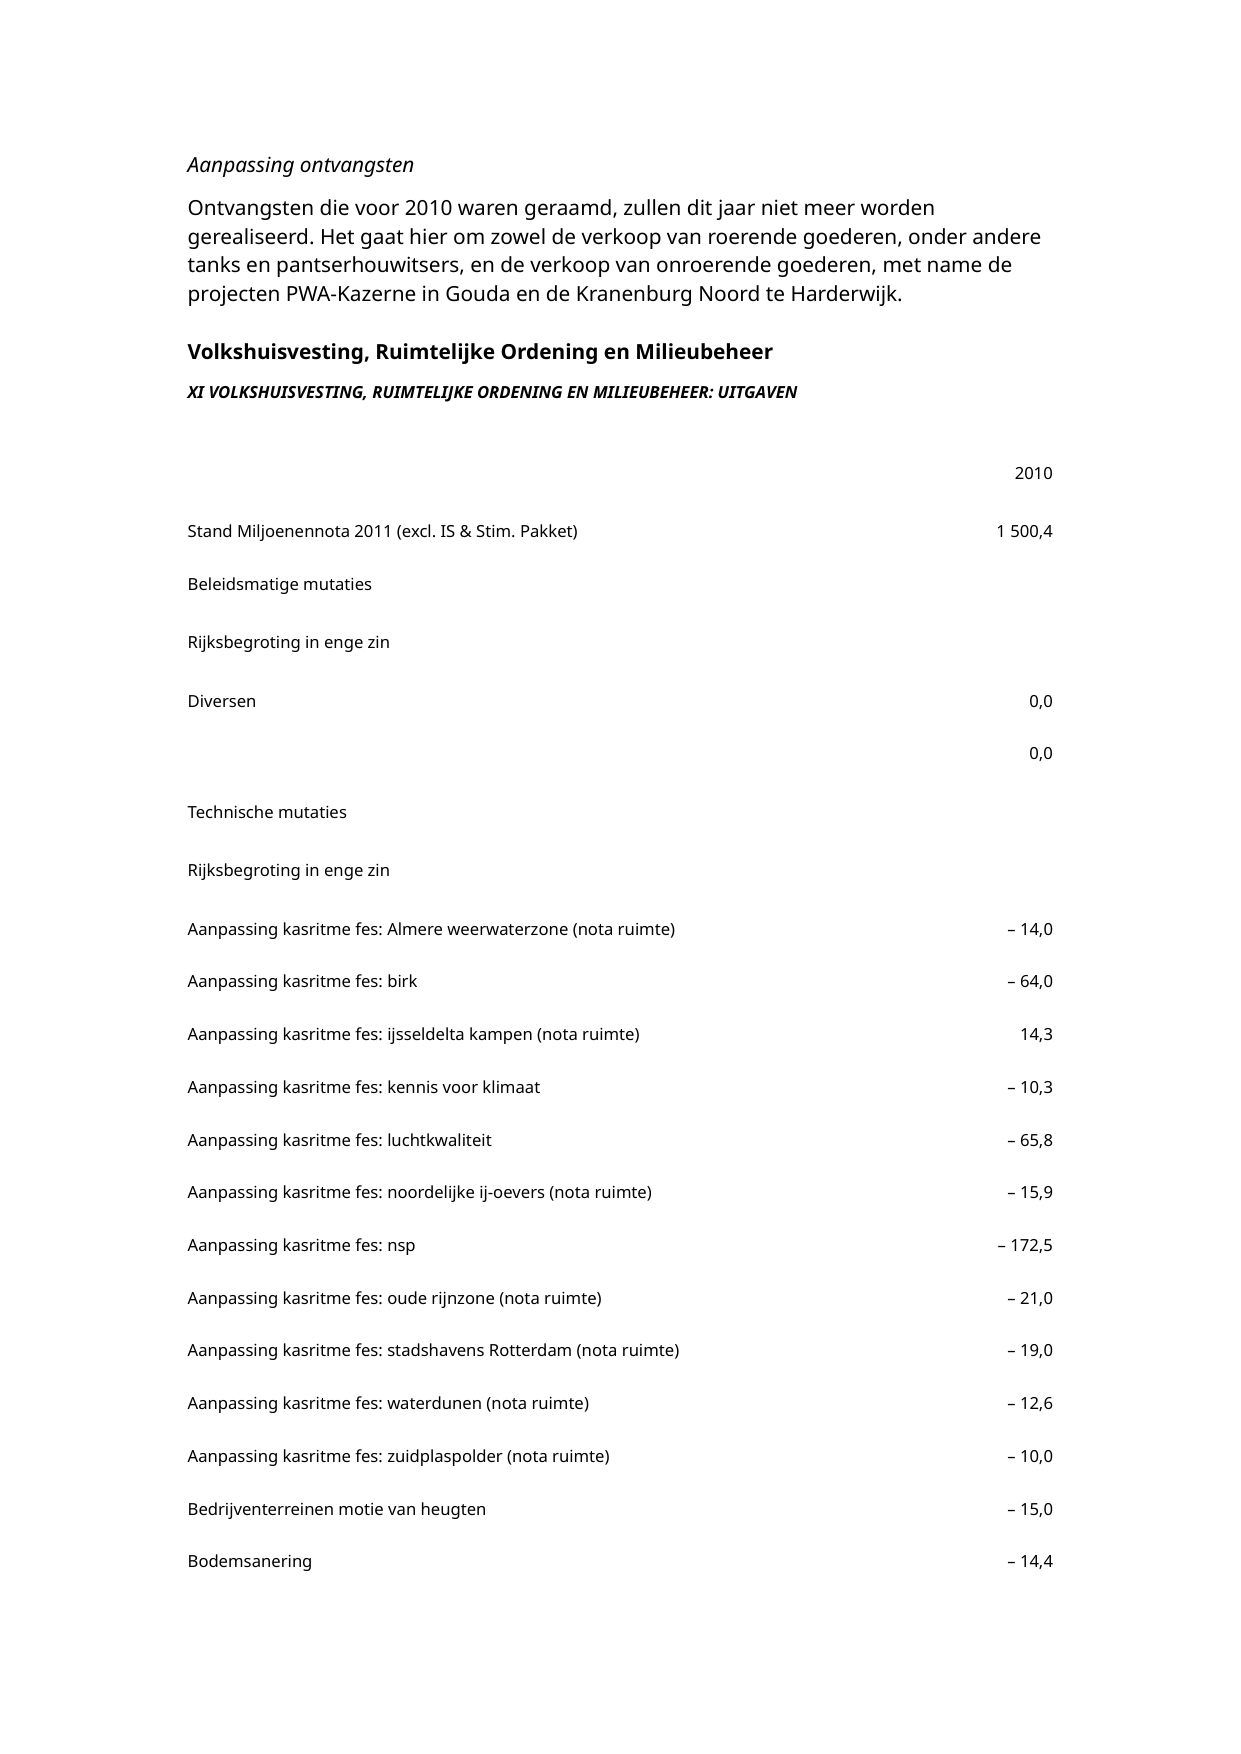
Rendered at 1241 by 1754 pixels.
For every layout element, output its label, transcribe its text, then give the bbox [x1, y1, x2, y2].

table_cell [880, 631, 1053, 689]
table_cell – 10,3 [880, 1075, 1053, 1128]
table_cell [880, 573, 1053, 631]
text Volkshuisvesting, Ruimtelijke Ordening en Milieubeheer [187, 337, 1053, 366]
table_cell Aanpassing kasritme fes: waterdunen (nota ruimte) [188, 1392, 879, 1444]
table_cell Aanpassing kasritme fes: noordelijke ij-oevers (nota ruimte) [188, 1181, 879, 1233]
text Aanpassing ontvangsten [187, 150, 1053, 178]
table_cell Beleidsmatige mutaties [188, 573, 879, 631]
table_cell 14,3 [880, 1023, 1053, 1075]
table_cell Aanpassing kasritme fes: stadshavens Rotterdam (nota ruimte) [188, 1339, 879, 1392]
table_cell – 14,0 [880, 917, 1053, 970]
table_cell – 19,0 [880, 1339, 1053, 1392]
table_cell Aanpassing kasritme fes: luchtkwaliteit [188, 1128, 879, 1181]
table_cell – 15,9 [880, 1181, 1053, 1233]
text Ontvangsten die voor 2010 waren geraamd, zullen dit jaar niet meer worden gerealiseerd. Het gaat hier om zowel de verkoop van roerende goederen, onder andere tanks en pantserhouwitsers, en de verkoop van onroerende goederen, met name de projecten PWA-Kazerne in Gouda en de Kranenburg Noord te Harderwijk. [187, 193, 1053, 307]
table_cell – 15,0 [880, 1497, 1053, 1550]
table_cell Aanpassing kasritme fes: oude rijnzone (nota ruimte) [188, 1286, 879, 1339]
table_cell Stand Miljoenennota 2011 (excl. IS & Stim. Pakket) [188, 520, 879, 572]
table_cell – 12,6 [880, 1392, 1053, 1444]
table_cell Aanpassing kasritme fes: ijsseldelta kampen (nota ruimte) [188, 1023, 879, 1075]
table_cell Rijksbegroting in enge zin [188, 859, 879, 917]
table_cell – 64,0 [880, 970, 1053, 1023]
table_cell Aanpassing kasritme fes: zuidplaspolder (nota ruimte) [188, 1444, 879, 1497]
table_cell Bodemsanering [188, 1550, 879, 1602]
table_cell Aanpassing kasritme fes: birk [188, 970, 879, 1023]
table_cell Bedrijventerreinen motie van heugten [188, 1497, 879, 1550]
table_cell – 172,5 [880, 1234, 1053, 1286]
table_header 2010 [880, 461, 1053, 520]
table_cell Rijksbegroting in enge zin [188, 631, 879, 689]
table_cell 0,0 [880, 742, 1053, 800]
table_cell – 21,0 [880, 1286, 1053, 1339]
table_cell Aanpassing kasritme fes: kennis voor klimaat [188, 1075, 879, 1128]
table_header [188, 461, 879, 520]
table_cell – 65,8 [880, 1128, 1053, 1181]
table_cell Technische mutaties [188, 800, 879, 859]
table_cell Aanpassing kasritme fes: nsp [188, 1234, 879, 1286]
text XI VOLKSHUISVESTING, RUIMTELIJKE ORDENING EN MILIEUBEHEER: UITGAVEN [187, 381, 1053, 403]
table_cell [188, 742, 879, 800]
table_cell [880, 800, 1053, 859]
table_cell Diversen [188, 689, 879, 742]
table_cell 0,0 [880, 689, 1053, 742]
table_cell [880, 859, 1053, 917]
table_cell – 14,4 [880, 1550, 1053, 1602]
table_cell – 10,0 [880, 1444, 1053, 1497]
table_cell Aanpassing kasritme fes: Almere weerwaterzone (nota ruimte) [188, 917, 879, 970]
table_cell 1 500,4 [880, 520, 1053, 572]
